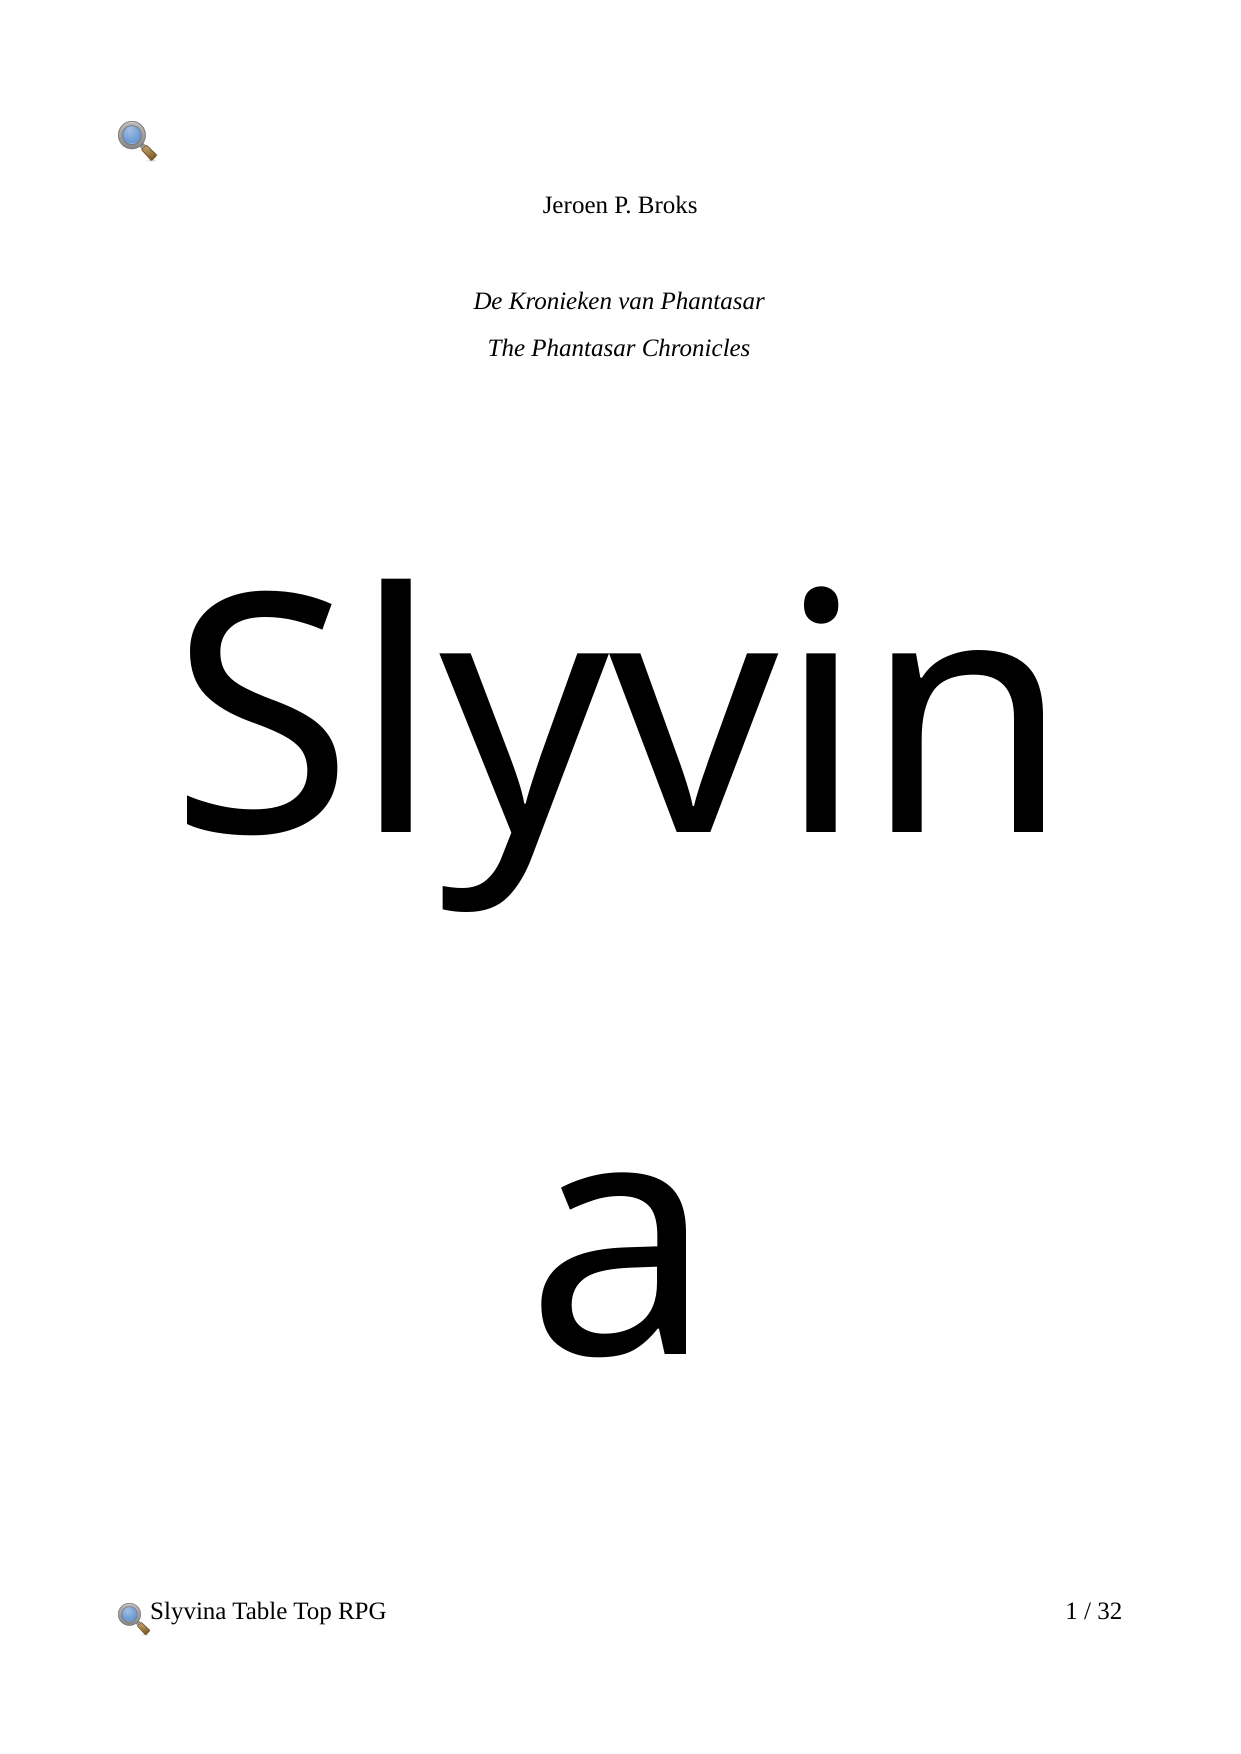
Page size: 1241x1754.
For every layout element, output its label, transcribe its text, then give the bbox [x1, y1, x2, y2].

text Jeroen P. Broks [118, 191, 1122, 219]
text De Kronieken van Phantasar [118, 286, 1122, 314]
picture [118, 1603, 150, 1636]
text Slyvina [118, 476, 1122, 1452]
picture [118, 121, 158, 162]
text The Phantasar Chronicles [118, 333, 1122, 362]
